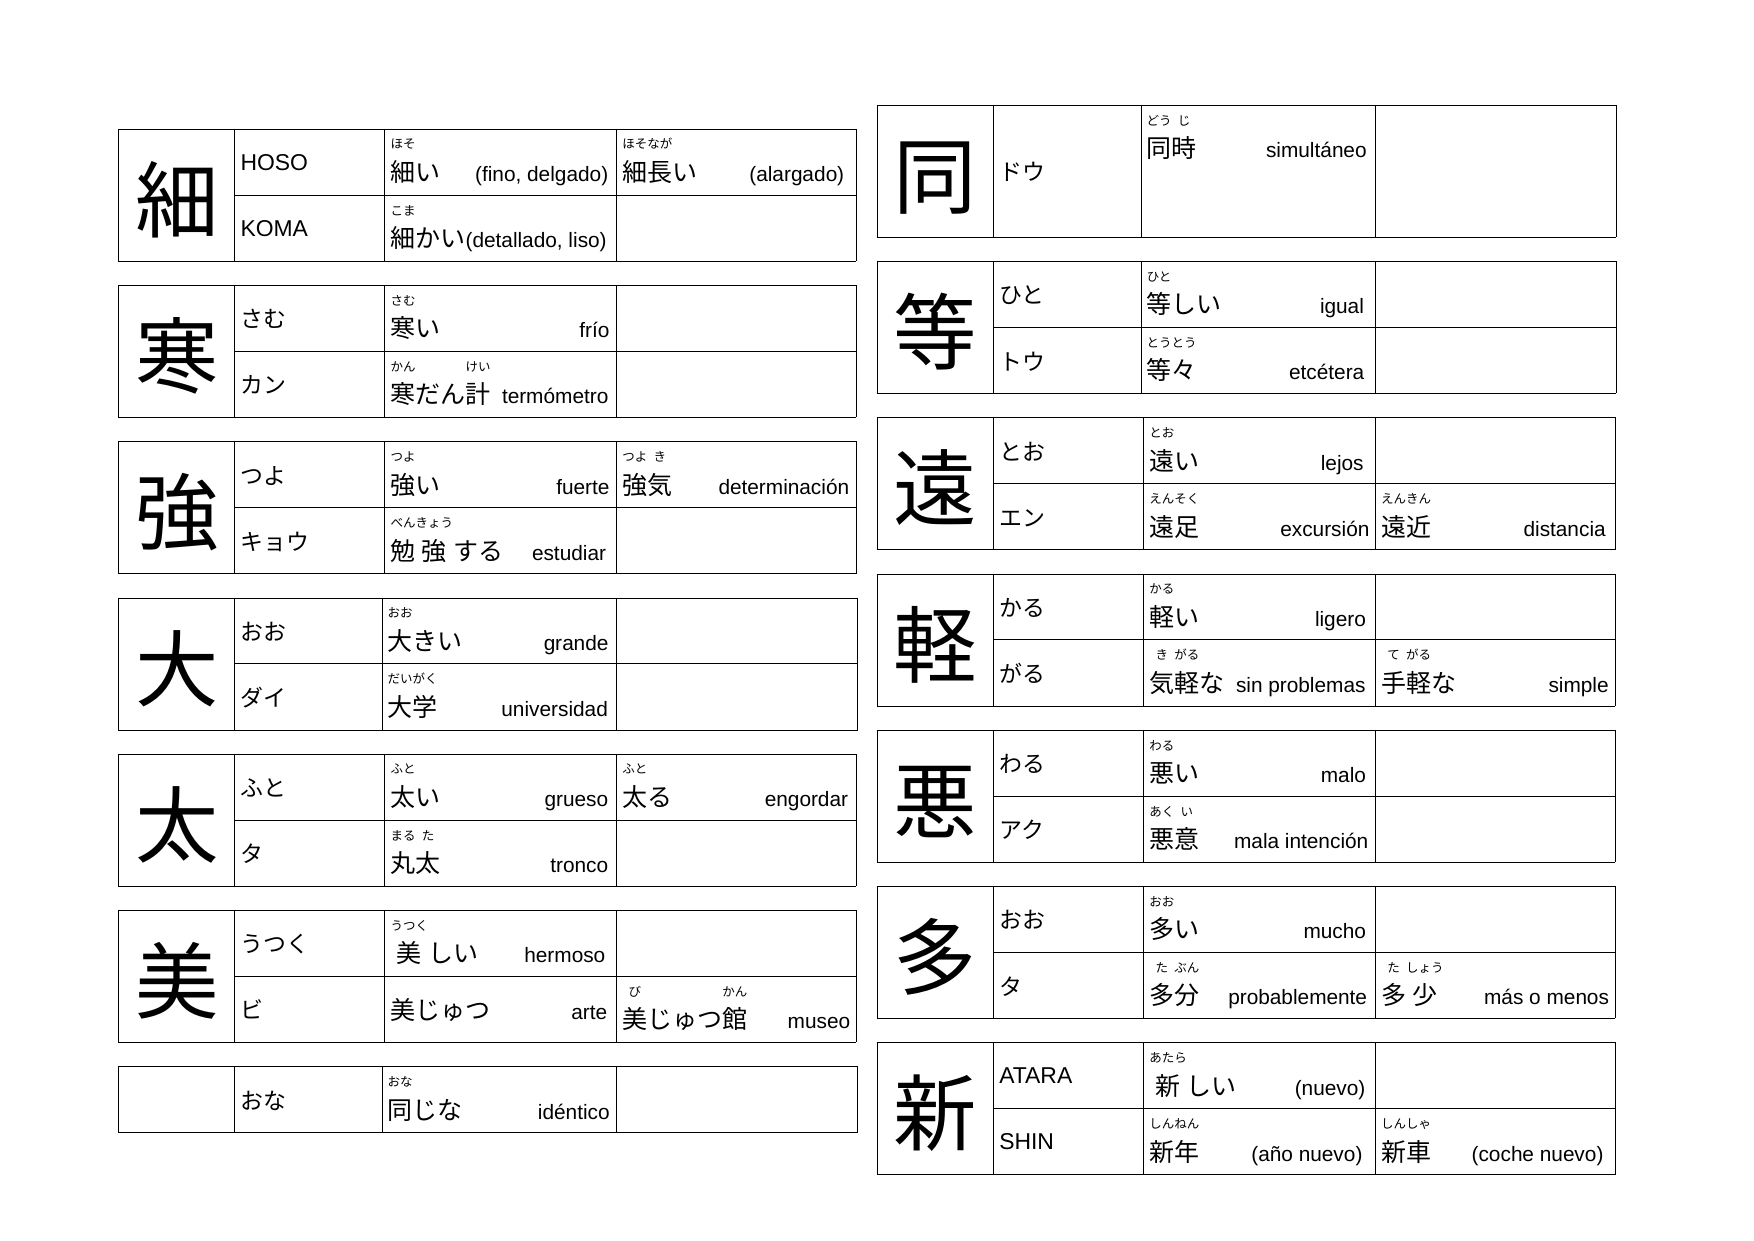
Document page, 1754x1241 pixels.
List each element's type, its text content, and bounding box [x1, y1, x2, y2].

table_cell 悪あく意い mala intención [1144, 797, 1375, 862]
table_cell 等とう々とう etcétera [1142, 328, 1375, 393]
table_cell 気き軽がるな sin problemas [1144, 640, 1375, 706]
table_header かる [994, 575, 1143, 639]
table_cell 勉べん強きょうする estudiar [385, 508, 616, 573]
table_header うつく [235, 911, 384, 976]
table_cell 手て軽がるな simple [1376, 640, 1615, 706]
table_header 寒さむい frío [385, 286, 616, 351]
table_cell [1376, 797, 1615, 862]
table_cell KOMA [235, 196, 384, 261]
table_header 多 [878, 887, 993, 1018]
table_header 軽かるい ligero [1144, 575, 1375, 639]
table_header [617, 599, 857, 663]
table_header [1376, 418, 1615, 483]
table_header おお [994, 887, 1143, 952]
table_header 遠とおい lejos [1144, 418, 1375, 483]
table_header おな [235, 1067, 382, 1132]
table_header 悪 [878, 731, 993, 862]
table_cell 丸まる太た tronco [385, 821, 616, 886]
table_header [617, 286, 856, 351]
table_header わる [994, 731, 1143, 796]
table_header 軽 [878, 575, 993, 706]
table_header [617, 1067, 857, 1132]
table_header 等 [878, 262, 993, 393]
table_cell 美びじゅつ館かん museo [617, 977, 856, 1042]
table_cell 多た分ぶん probablemente [1144, 953, 1375, 1018]
table_header [119, 1067, 234, 1132]
table_header 同おなじな idéntico [383, 1067, 616, 1132]
table_cell ビ [235, 977, 384, 1042]
table_cell タ [994, 953, 1143, 1018]
table_header [1376, 887, 1615, 952]
table_cell がる [994, 640, 1143, 706]
table_header おお [235, 599, 382, 663]
table_header HOSO [235, 130, 384, 194]
table_header 美 [119, 911, 234, 1042]
table_header [617, 911, 856, 976]
table_cell [617, 196, 856, 261]
table_header 大 [119, 599, 234, 729]
table_header [1376, 1043, 1615, 1108]
table_cell 多た少しょう más o menos [1376, 953, 1615, 1018]
table_cell ダイ [235, 664, 382, 729]
table_header 同 [878, 106, 993, 237]
table_cell 寒かんだん計けい termómetro [385, 352, 616, 417]
table_cell [617, 352, 856, 417]
table_cell 遠えん足そく excursión [1144, 484, 1375, 549]
table_header 細ほそ長ながい (alargado) [617, 130, 856, 194]
table_header 細 [119, 130, 234, 261]
table_cell [617, 821, 856, 886]
table_cell 遠えん近きん distancia [1376, 484, 1615, 549]
table_header 等ひとしい igual [1142, 262, 1375, 327]
table_header 強 [119, 442, 234, 573]
table_cell 美じゅつ arte [385, 977, 616, 1042]
table_cell [617, 508, 856, 573]
table_header 大おおきい grande [383, 599, 616, 663]
table_header 遠 [878, 418, 993, 549]
table_cell [1376, 328, 1616, 393]
table_cell トウ [994, 328, 1141, 393]
table_header [1376, 575, 1615, 639]
table_header さむ [235, 286, 384, 351]
table_cell ドウ [994, 106, 1141, 237]
table_cell キョウ [235, 508, 384, 573]
table_cell 新しん車しゃ (coche nuevo) [1376, 1109, 1615, 1174]
table_header 新あたらしい (nuevo) [1144, 1043, 1375, 1108]
table_header 太ふとる engordar [617, 755, 856, 819]
table_header [1376, 262, 1616, 327]
table_cell タ [235, 821, 384, 886]
table_header 多おおい mucho [1144, 887, 1375, 952]
table_cell 新しん年ねん (año nuevo) [1144, 1109, 1375, 1174]
table_header 強つよ気き determinación [617, 442, 856, 507]
table_header 新 [878, 1043, 993, 1174]
table_header 太ふとい grueso [385, 755, 616, 819]
table_cell [1376, 106, 1616, 237]
table_cell アク [994, 797, 1143, 862]
table_header ATARA [994, 1043, 1143, 1108]
table_cell [617, 664, 857, 729]
table_header つよ [235, 442, 384, 507]
table_header ひと [994, 262, 1141, 327]
table_header 悪わるい malo [1144, 731, 1375, 796]
table_header [1376, 731, 1615, 796]
table_header ふと [235, 755, 384, 819]
table_header 強つよい fuerte [385, 442, 616, 507]
table_header 太 [119, 755, 234, 886]
table_cell 大だい学がく universidad [383, 664, 616, 729]
table_cell エン [994, 484, 1143, 549]
table_header 寒 [119, 286, 234, 417]
table_cell カン [235, 352, 384, 417]
table_cell 細こまかい(detallado, liso) [385, 196, 616, 261]
table_cell 同どう時じ simultáneo [1142, 106, 1375, 237]
table_header とお [994, 418, 1143, 483]
table_header 細ほそい (fino, delgado) [385, 130, 616, 194]
table_cell SHIN [994, 1109, 1143, 1174]
table_header 美うつくしい hermoso [385, 911, 616, 976]
